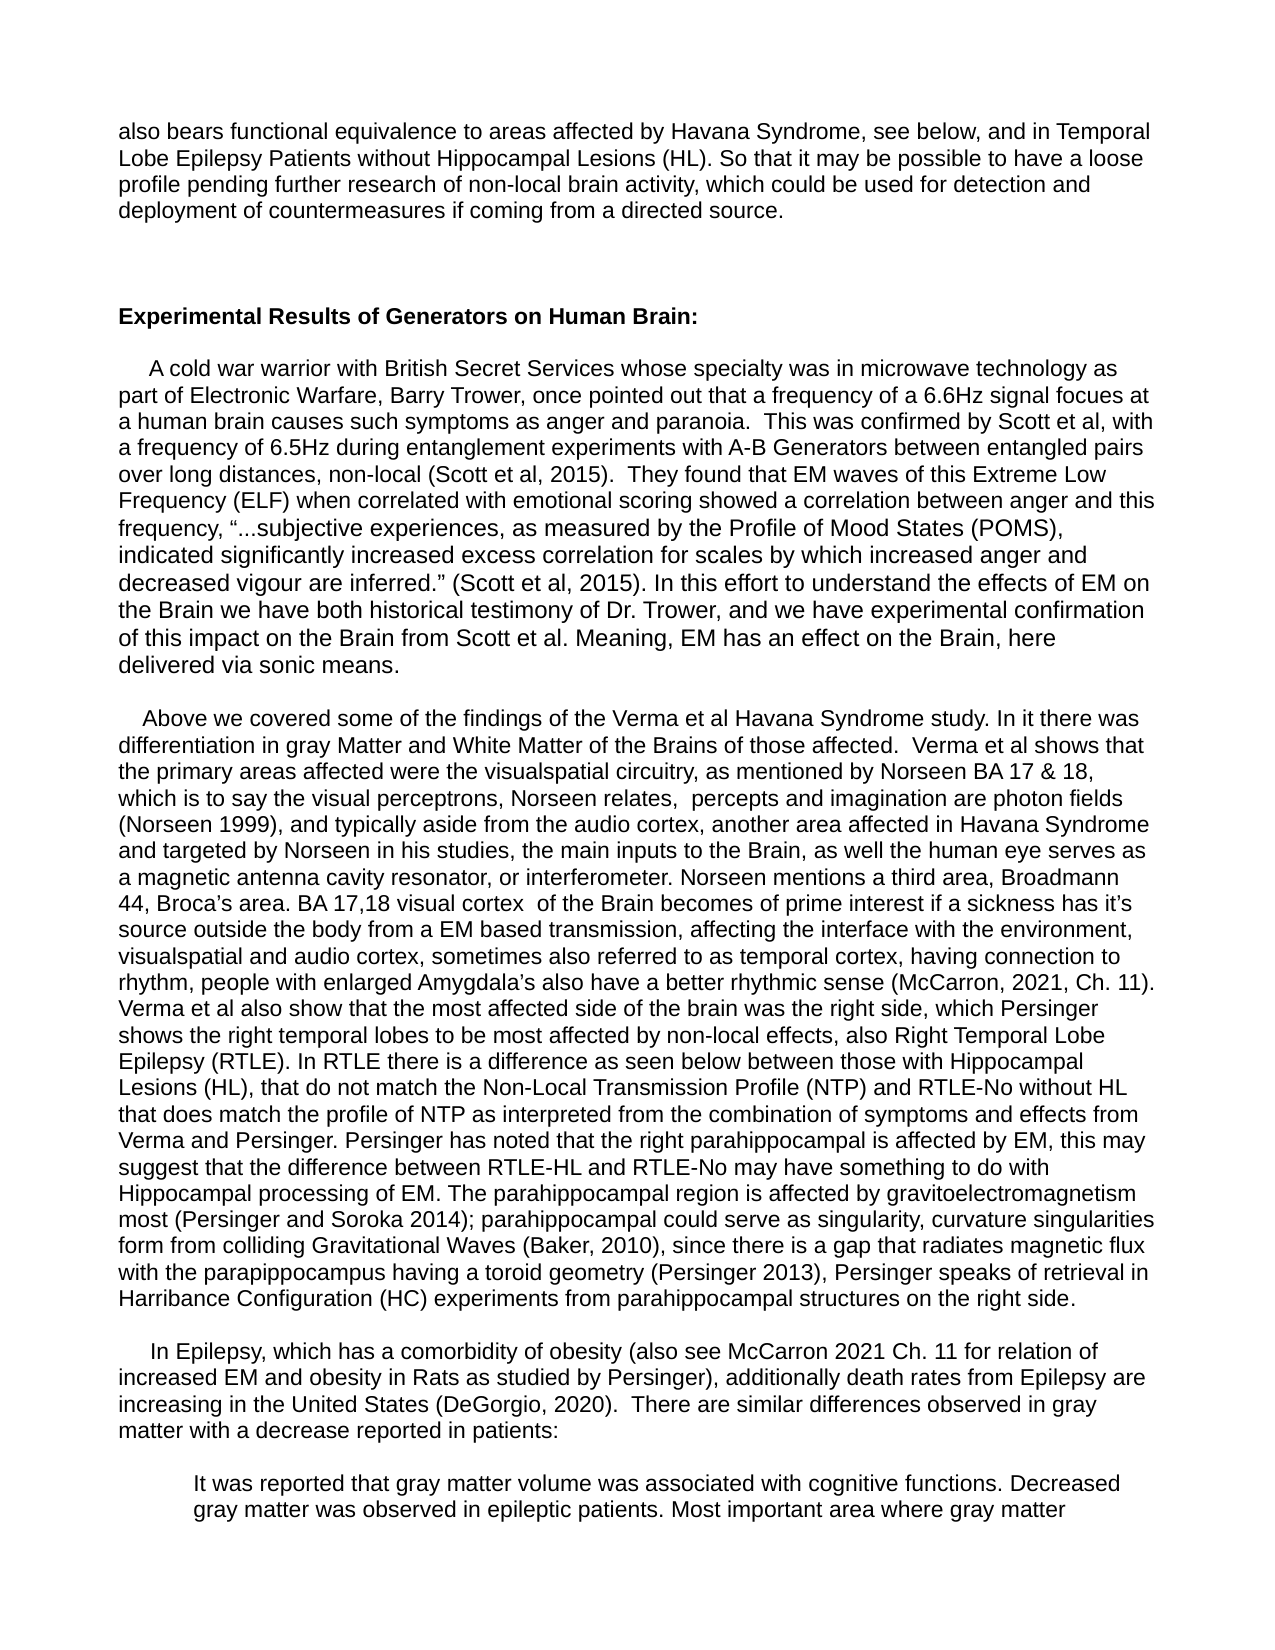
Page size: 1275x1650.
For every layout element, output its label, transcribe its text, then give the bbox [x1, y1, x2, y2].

text also bears functional equivalence to areas affected by Havana Syndrome, see below, and in Temporal Lobe Epilepsy Patients without Hippocampal Lesions (HL). So that it may be possible to have a loose profile pending further research of non-local brain activity, which could be used for detection and deployment of countermeasures if coming from a directed source. [118, 118, 1157, 223]
text It was reported that gray matter volume was associated with cognitive functions. Decreased gray matter was observed in epileptic patients. Most important area where gray matter [193, 1470, 1157, 1522]
text Above we covered some of the findings of the Verma et al Havana Syndrome study. In it there was differentiation in gray Matter and White Matter of the Brains of those affected. Verma et al shows that the primary areas affected were the visualspatial circuitry, as mentioned by Norseen BA 17 & 18, which is to say the visual perceptrons, Norseen relates, percepts and imagination are photon fields (Norseen 1999), and typically aside from the audio cortex, another area affected in Havana Syndrome and targeted by Norseen in his studies, the main inputs to the Brain, as well the human eye serves as a magnetic antenna cavity resonator, or interferometer. Norseen mentions a third area, Broadmann 44, Broca’s area. BA 17,18 visual cortex of the Brain becomes of prime interest if a sickness has it’s source outside the body from a EM based transmission, affecting the interface with the environment, visualspatial and audio cortex, sometimes also referred to as temporal cortex, having connection to rhythm, people with enlarged Amygdala’s also have a better rhythmic sense (McCarron, 2021, Ch. 11). Verma et al also show that the most affected side of the brain was the right side, which Persinger shows the right temporal lobes to be most affected by non-local effects, also Right Temporal Lobe Epilepsy (RTLE). In RTLE there is a difference as seen below between those with Hippocampal Lesions (HL), that do not match the Non-Local Transmission Profile (NTP) and RTLE-No without HL that does match the profile of NTP as interpreted from the combination of symptoms and effects from Verma and Persinger. Persinger has noted that the right parahippocampal is affected by EM, this may suggest that the difference between RTLE-HL and RTLE-No may have something to do with Hippocampal processing of EM. The parahippocampal region is affected by gravitoelectromagnetism most (Persinger and Soroka 2014); parahippocampal could serve as singularity, curvature singularities form from colliding Gravitational Waves (Baker, 2010), since there is a gap that radiates magnetic flux with the parapippocampus having a toroid geometry (Persinger 2013), Persinger speaks of retrieval in Harribance Configuration (HC) experiments from parahippocampal structures on the right side. [118, 705, 1157, 1312]
text A cold war warrior with British Secret Services whose specialty was in microwave technology as part of Electronic Warfare, Barry Trower, once pointed out that a frequency of a 6.6Hz signal focues at a human brain causes such symptoms as anger and paranoia. This was confirmed by Scott et al, with a frequency of 6.5Hz during entanglement experiments with A-B Generators between entangled pairs over long distances, non-local (Scott et al, 2015). They found that EM waves of this Extreme Low Frequency (ELF) when correlated with emotional scoring showed a correlation between anger and this frequency, “...subjective experiences, as measured by the Profile of Mood States (POMS), indicated significantly increased excess correlation for scales by which increased anger and decreased vigour are inferred.” (Scott et al, 2015). In this effort to understand the effects of EM on the Brain we have both historical testimony of Dr. Trower, and we have experimental confirmation of this impact on the Brain from Scott et al. Meaning, EM has an effect on the Brain, here delivered via sonic means. [118, 355, 1157, 679]
text Experimental Results of Generators on Human Brain: [118, 303, 1157, 329]
text In Epilepsy, which has a comorbidity of obesity (also see McCarron 2021 Ch. 11 for relation of increased EM and obesity in Rats as studied by Persinger), additionally death rates from Epilepsy are increasing in the United States (DeGorgio, 2020). There are similar differences observed in gray matter with a decrease reported in patients: [118, 1338, 1157, 1443]
